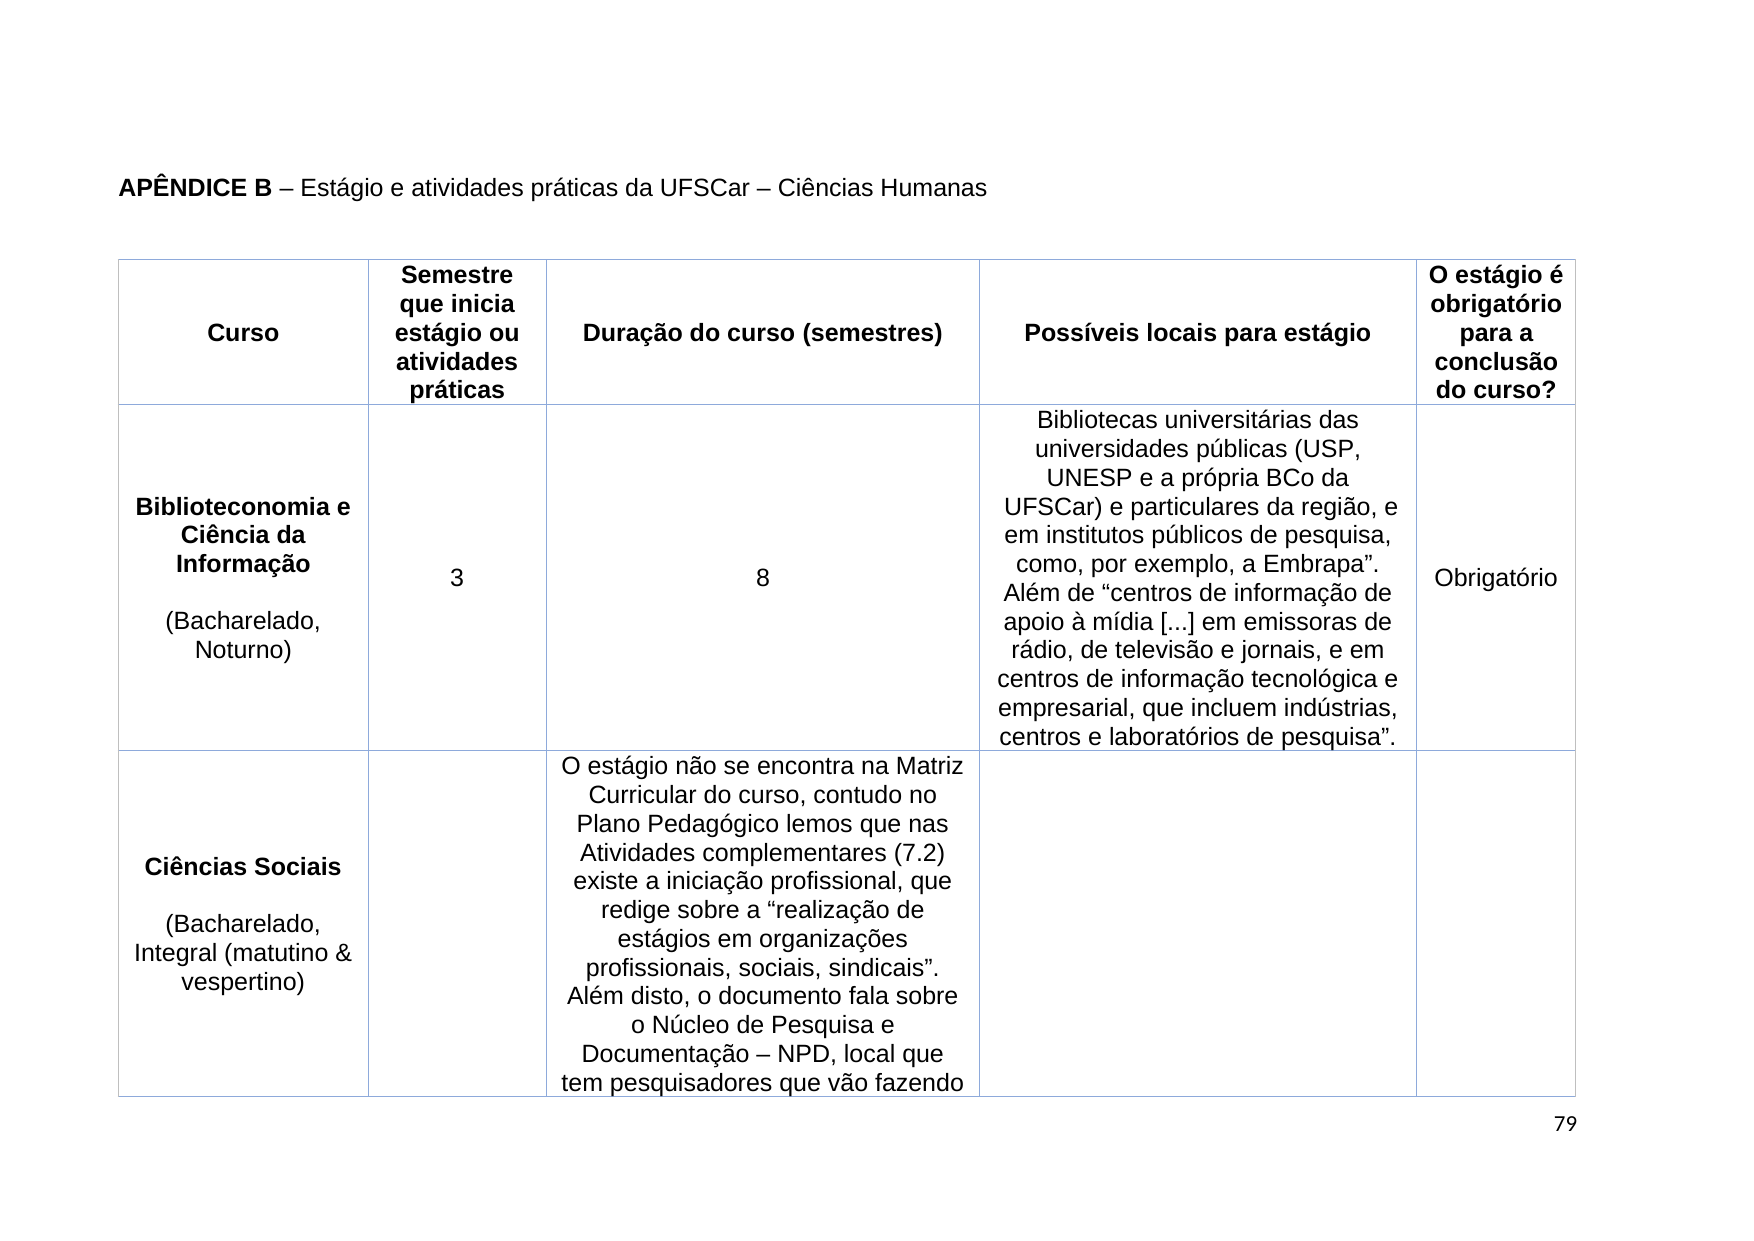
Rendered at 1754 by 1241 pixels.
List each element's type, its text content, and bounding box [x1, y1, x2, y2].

table_cell [980, 751, 1416, 1096]
table_cell [369, 751, 546, 1096]
table_cell 8 [547, 405, 979, 750]
table_cell [1417, 751, 1575, 1096]
table_cell Bibliotecas universitárias das universidades públicas (USP, UNESP e a própria BCo da UFSCar) e particulares da região, e em institutos públicos de pesquisa, como, por exemplo, a Embrapa”. Além de “centros de informação de apoio à mídia [...] em emissoras de rádio, de televisão e jornais, e em centros de informação tecnológica e empresarial, que incluem indústrias, centros e laboratórios de pesquisa”. [980, 405, 1416, 750]
table_cell Biblioteconomia e Ciência da Informação (Bacharelado, Noturno) [119, 405, 368, 750]
table_header Curso [119, 260, 368, 404]
table_header O estágio é obrigatório para a conclusão do curso? [1417, 260, 1575, 404]
table_cell 3 [369, 405, 546, 750]
table_header Possíveis locais para estágio [980, 260, 1416, 404]
subtitle APÊNDICE B – Estágio e atividades práticas da UFSCar – Ciências Humanas [118, 173, 1577, 202]
table_cell Ciências Sociais (Bacharelado, Integral (matutino & vespertino) [119, 751, 368, 1096]
table_header Duração do curso (semestres) [547, 260, 979, 404]
table_header Semestre que inicia estágio ou atividades práticas [369, 260, 546, 404]
table_cell Obrigatório [1417, 405, 1575, 750]
table_cell O estágio não se encontra na Matriz Curricular do curso, contudo no Plano Pedagógico lemos que nas Atividades complementares (7.2) existe a iniciação profissional, que redige sobre a “realização de estágios em organizações profissionais, sociais, sindicais”. Além disto, o documento fala sobre o Núcleo de Pesquisa e Documentação – NPD, local que tem pesquisadores que vão fazendo [547, 751, 979, 1096]
